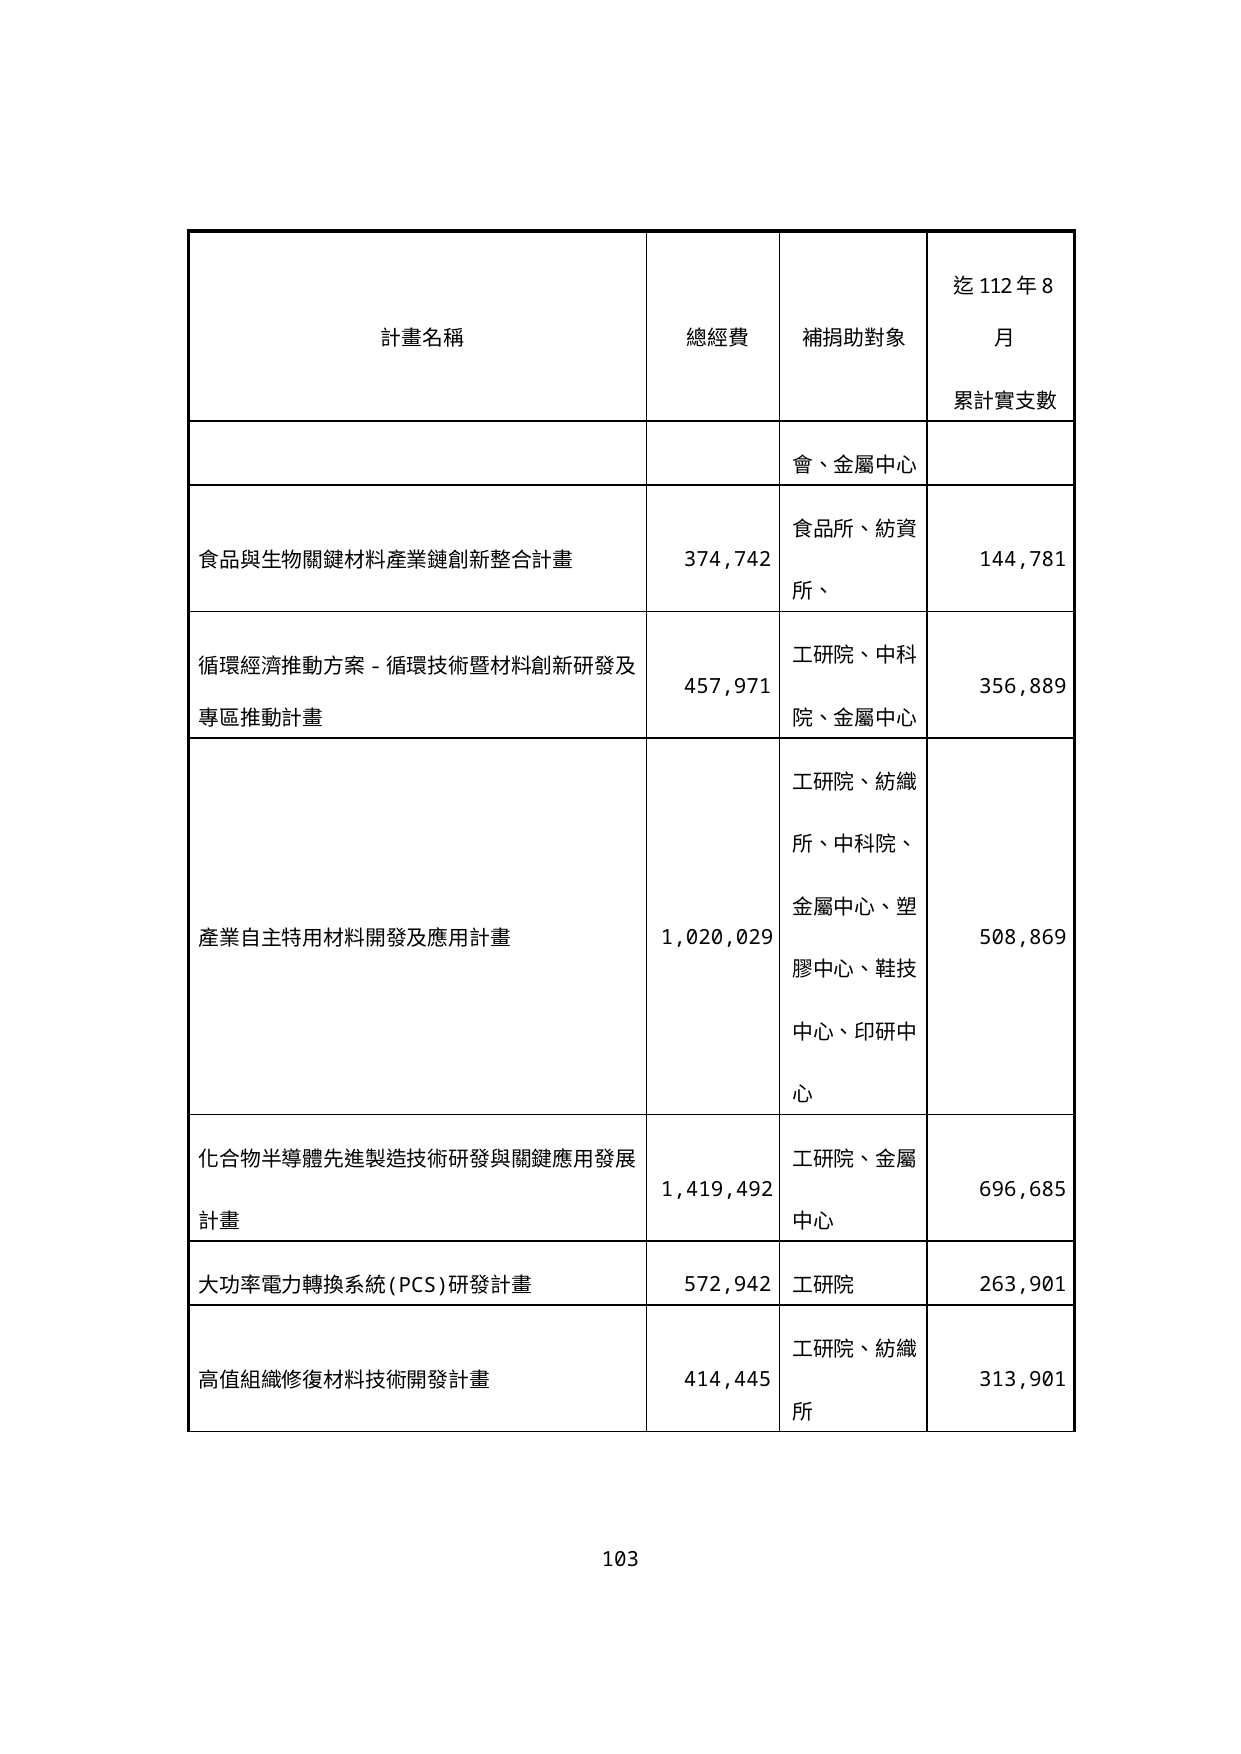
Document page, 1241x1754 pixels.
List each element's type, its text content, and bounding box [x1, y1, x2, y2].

table_header 總經費 [647, 233, 779, 420]
table_cell 循環經濟推動方案-循環技術暨材料創新研發及專區推動計畫 [190, 612, 646, 737]
table_cell 263,901 [928, 1242, 1073, 1304]
table_cell 696,685 [928, 1115, 1073, 1240]
table_cell 356,889 [928, 612, 1073, 737]
table_cell 144,781 [928, 486, 1073, 611]
table_cell 會、金屬中心 [780, 422, 926, 484]
table_header 補捐助對象 [780, 233, 926, 420]
table_cell 572,942 [647, 1242, 779, 1304]
table_cell 工研院、金屬中心 [780, 1115, 926, 1240]
table_cell [928, 422, 1073, 484]
table_cell 產業自主特用材料開發及應用計畫 [190, 739, 646, 1114]
table_cell 工研院、紡織所 [780, 1306, 926, 1431]
table_cell 工研院、中科院、金屬中心 [780, 612, 926, 737]
table_cell 1,419,492 [647, 1115, 779, 1240]
table_cell 高值組織修復材料技術開發計畫 [190, 1306, 646, 1431]
table_header 計畫名稱 [190, 233, 646, 420]
table_header 迄112年8月 累計實支數 [928, 233, 1073, 420]
table_cell 工研院、紡織所、中科院、金屬中心、塑膠中心、鞋技中心、印研中心 [780, 739, 926, 1114]
table_cell 508,869 [928, 739, 1073, 1114]
table_cell 1,020,029 [647, 739, 779, 1114]
table_cell [647, 422, 779, 484]
table_cell 457,971 [647, 612, 779, 737]
table_cell [190, 422, 646, 484]
table_cell 大功率電力轉換系統(PCS)研發計畫 [190, 1242, 646, 1304]
table_cell 食品與生物關鍵材料產業鏈創新整合計畫 [190, 486, 646, 611]
table_cell 313,901 [928, 1306, 1073, 1431]
table_cell 414,445 [647, 1306, 779, 1431]
table_cell 食品所、紡資所、 [780, 486, 926, 611]
table_cell 工研院 [780, 1242, 926, 1304]
table_cell 化合物半導體先進製造技術研發與關鍵應用發展計畫 [190, 1115, 646, 1240]
table_cell 374,742 [647, 486, 779, 611]
